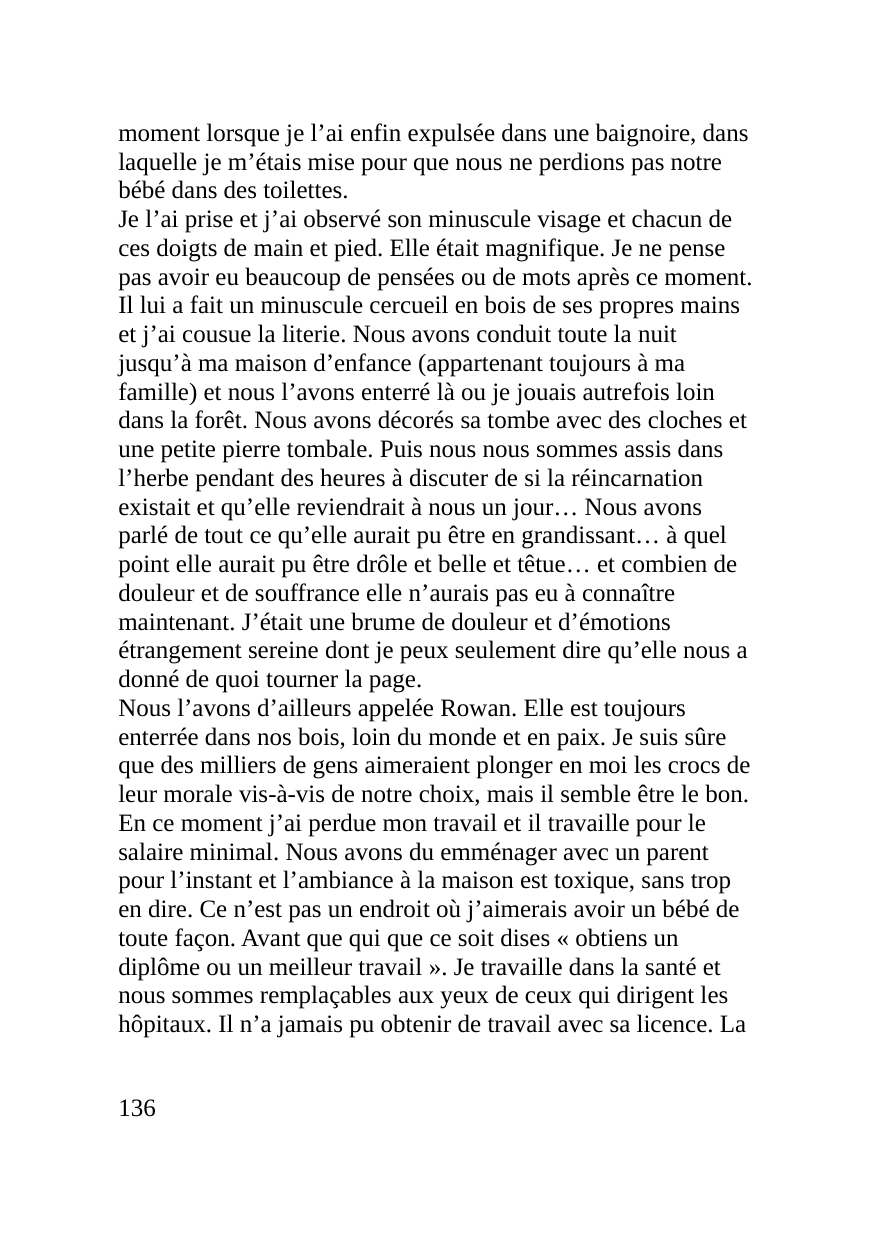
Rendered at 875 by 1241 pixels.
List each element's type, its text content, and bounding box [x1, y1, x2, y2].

text moment lorsque je l’ai enfin expulsée dans une baignoire, dans laquelle je m’étais mise pour que nous ne perdions pas notre bébé dans des toilettes. [118, 118, 756, 204]
text Nous l’avons d’ailleurs appelée Rowan. Elle est toujours enterrée dans nos bois, loin du monde et en paix. Je suis sûre que des milliers de gens aimeraient plonger en moi les crocs de leur morale vis-à-vis de notre choix, mais il semble être le bon. En ce moment j’ai perdue mon travail et il travaille pour le salaire minimal. Nous avons du emménager avec un parent pour l’instant et l’ambiance à la maison est toxique, sans trop en dire. Ce n’est pas un endroit où j’aimerais avoir un bébé de toute façon. Avant que qui que ce soit dises « obtiens un diplôme ou un meilleur travail ». Je travaille dans la santé et nous sommes remplaçables aux yeux de ceux qui dirigent les hôpitaux. Il n’a jamais pu obtenir de travail avec sa licence. La [118, 693, 756, 1038]
text Je l’ai prise et j’ai observé son minuscule visage et chacun de ces doigts de main et pied. Elle était magnifique. Je ne pense pas avoir eu beaucoup de pensées ou de mots après ce moment. Il lui a fait un minuscule cercueil en bois de ses propres mains et j’ai cousue la literie. Nous avons conduit toute la nuit jusqu’à ma maison d’enfance (appartenant toujours à ma famille) et nous l’avons enterré là ou je jouais autrefois loin dans la forêt. Nous avons décorés sa tombe avec des cloches et une petite pierre tombale. Puis nous nous sommes assis dans l’herbe pendant des heures à discuter de si la réincarnation existait et qu’elle reviendrait à nous un jour… Nous avons parlé de tout ce qu’elle aurait pu être en grandissant… à quel point elle aurait pu être drôle et belle et têtue… et combien de douleur et de souffrance elle n’aurais pas eu à connaître maintenant. J’était une brume de douleur et d’émotions étrangement sereine dont je peux seulement dire qu’elle nous a donné de quoi tourner la page. [118, 204, 756, 693]
